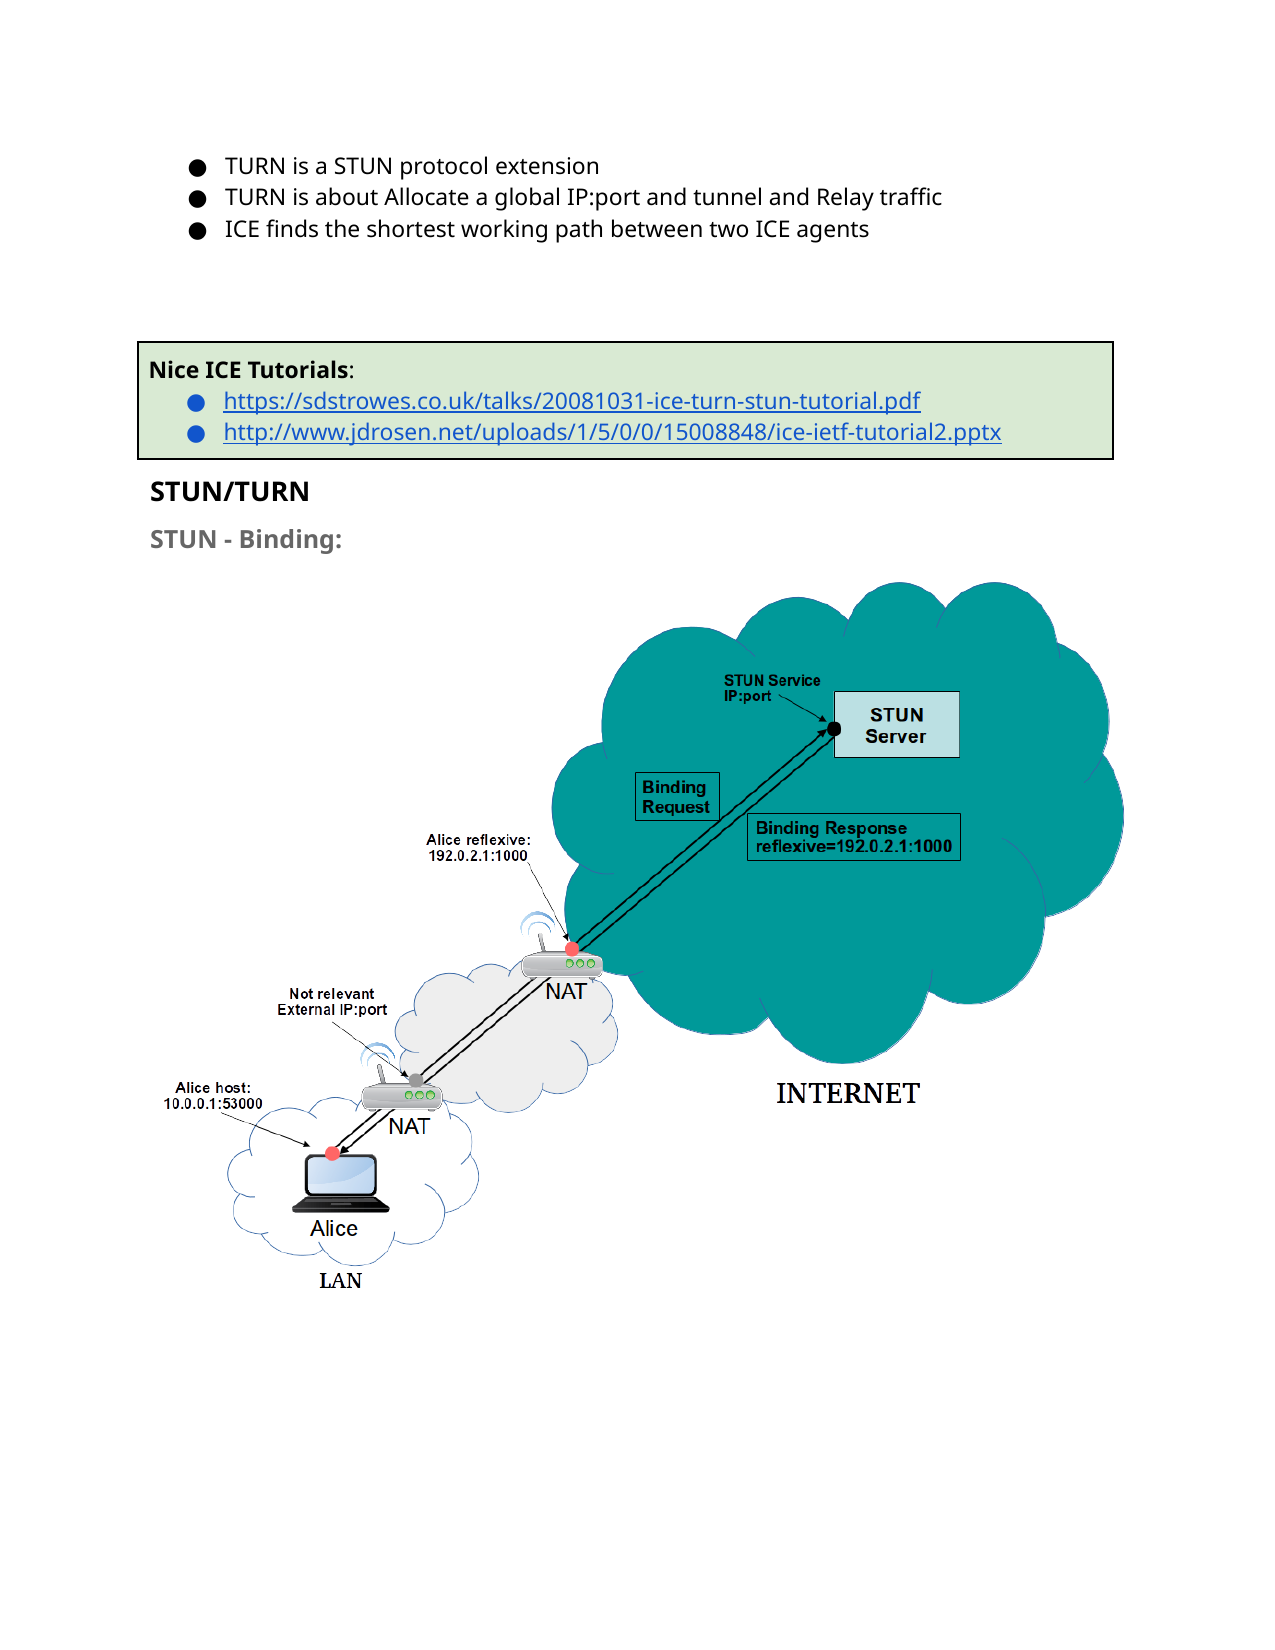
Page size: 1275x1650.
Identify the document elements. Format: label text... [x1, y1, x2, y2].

list TURN is a STUN protocol extension [187, 150, 1125, 181]
table_header Nice ICE Tutorials: https://sdstrowes.co.uk/talks/20081031-ice-turn-stun-tutorial.pdf http://www.jdrosen.net/uploads/1/5/0/0/15008848/ice-ietf-tutorial2.pptx [139, 343, 1112, 458]
list ICE finds the shortest working path between two ICE agents [187, 212, 1125, 244]
subtitle STUN - Binding: [150, 522, 1125, 556]
subtitle STUN/TURN [150, 472, 1125, 509]
picture [150, 568, 1125, 1300]
list TURN is about Allocate a global IP:port and tunnel and Relay traffic [187, 181, 1125, 212]
